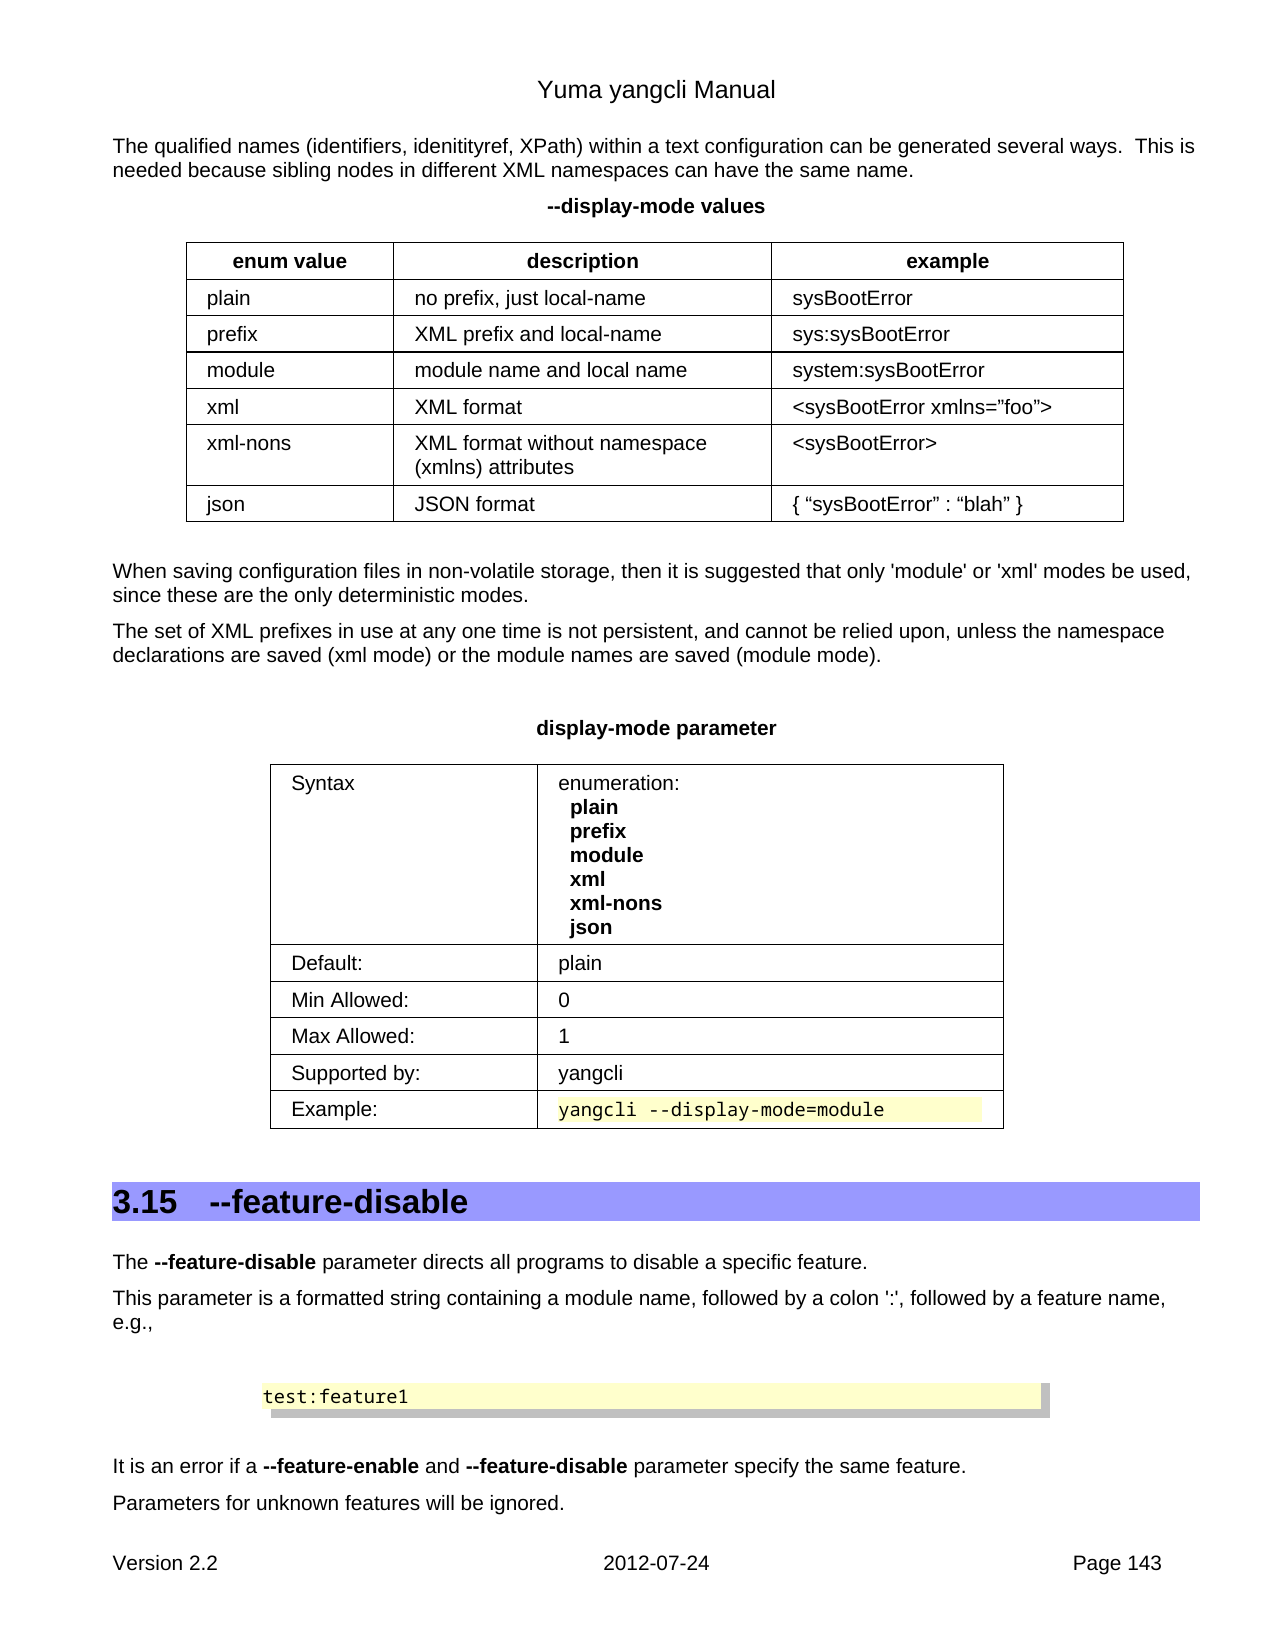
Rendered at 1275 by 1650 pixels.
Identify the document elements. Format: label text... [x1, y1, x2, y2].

table_cell plain [538, 945, 1003, 981]
table_cell 1 [538, 1018, 1003, 1053]
text When saving configuration files in non-volatile storage, then it is suggested that only 'module' or 'xml' modes be used, since these are the only deterministic modes. [112, 559, 1200, 607]
table_cell <sysBootError xmlns=”foo”> [772, 389, 1123, 424]
text test:feature1 [262, 1383, 1041, 1409]
table_cell plain [187, 280, 393, 315]
table_header enum value [187, 243, 393, 278]
table_cell JSON format [394, 486, 771, 521]
table_cell yangcli [538, 1055, 1003, 1090]
table_cell 0 [538, 982, 1003, 1017]
table_cell xml [187, 389, 393, 424]
text Parameters for unknown features will be ignored. [112, 1491, 1200, 1514]
subtitle display-mode parameter [127, 716, 1185, 740]
table_cell xml-nons [187, 425, 393, 485]
table_cell no prefix, just local-name [394, 280, 771, 315]
text The set of XML prefixes in use at any one time is not persistent, and cannot be relied upon, unless the namespace declarations are saved (xml mode) or the module names are saved (module mode). [112, 619, 1200, 667]
table_header description [394, 243, 771, 278]
table_cell sys:sysBootError [772, 316, 1123, 351]
table_cell sysBootError [772, 280, 1123, 315]
table_cell XML format [394, 389, 771, 424]
table_header Syntax [271, 765, 537, 944]
table_cell json [187, 486, 393, 521]
text It is an error if a --feature-enable and --feature-disable parameter specify the same feature. [112, 1454, 1200, 1478]
table_cell system:sysBootError [772, 353, 1123, 388]
table_cell Example: [271, 1091, 537, 1128]
table_header enumeration: plain prefix module xml xml-nons json [538, 765, 1003, 944]
table_cell module name and local name [394, 353, 771, 388]
table_cell { “sysBootError” : “blah” } [772, 486, 1123, 521]
table_cell Min Allowed: [271, 982, 537, 1017]
table_cell yangcli --display-mode=module [538, 1091, 1003, 1128]
table_header example [772, 243, 1123, 278]
table_cell <sysBootError> [772, 425, 1123, 485]
table_cell XML prefix and local-name [394, 316, 771, 351]
table_cell prefix [187, 316, 393, 351]
table_cell module [187, 353, 393, 388]
table_cell XML format without namespace (xmlns) attributes [394, 425, 771, 485]
text The --feature-disable parameter directs all programs to disable a specific feature. [112, 1250, 1200, 1274]
subtitle --feature-disable [112, 1182, 1200, 1221]
text This parameter is a formatted string containing a module name, followed by a colon ':', followed by a feature name, e.g., [112, 1286, 1200, 1334]
table_cell Max Allowed: [271, 1018, 537, 1053]
table_cell Default: [271, 945, 537, 981]
table_cell Supported by: [271, 1055, 537, 1090]
text The qualified names (identifiers, idenitityref, XPath) within a text configuration can be generated several ways. This is needed because sibling nodes in different XML namespaces can have the same name. [112, 134, 1200, 182]
subtitle --display-mode values [127, 194, 1185, 218]
